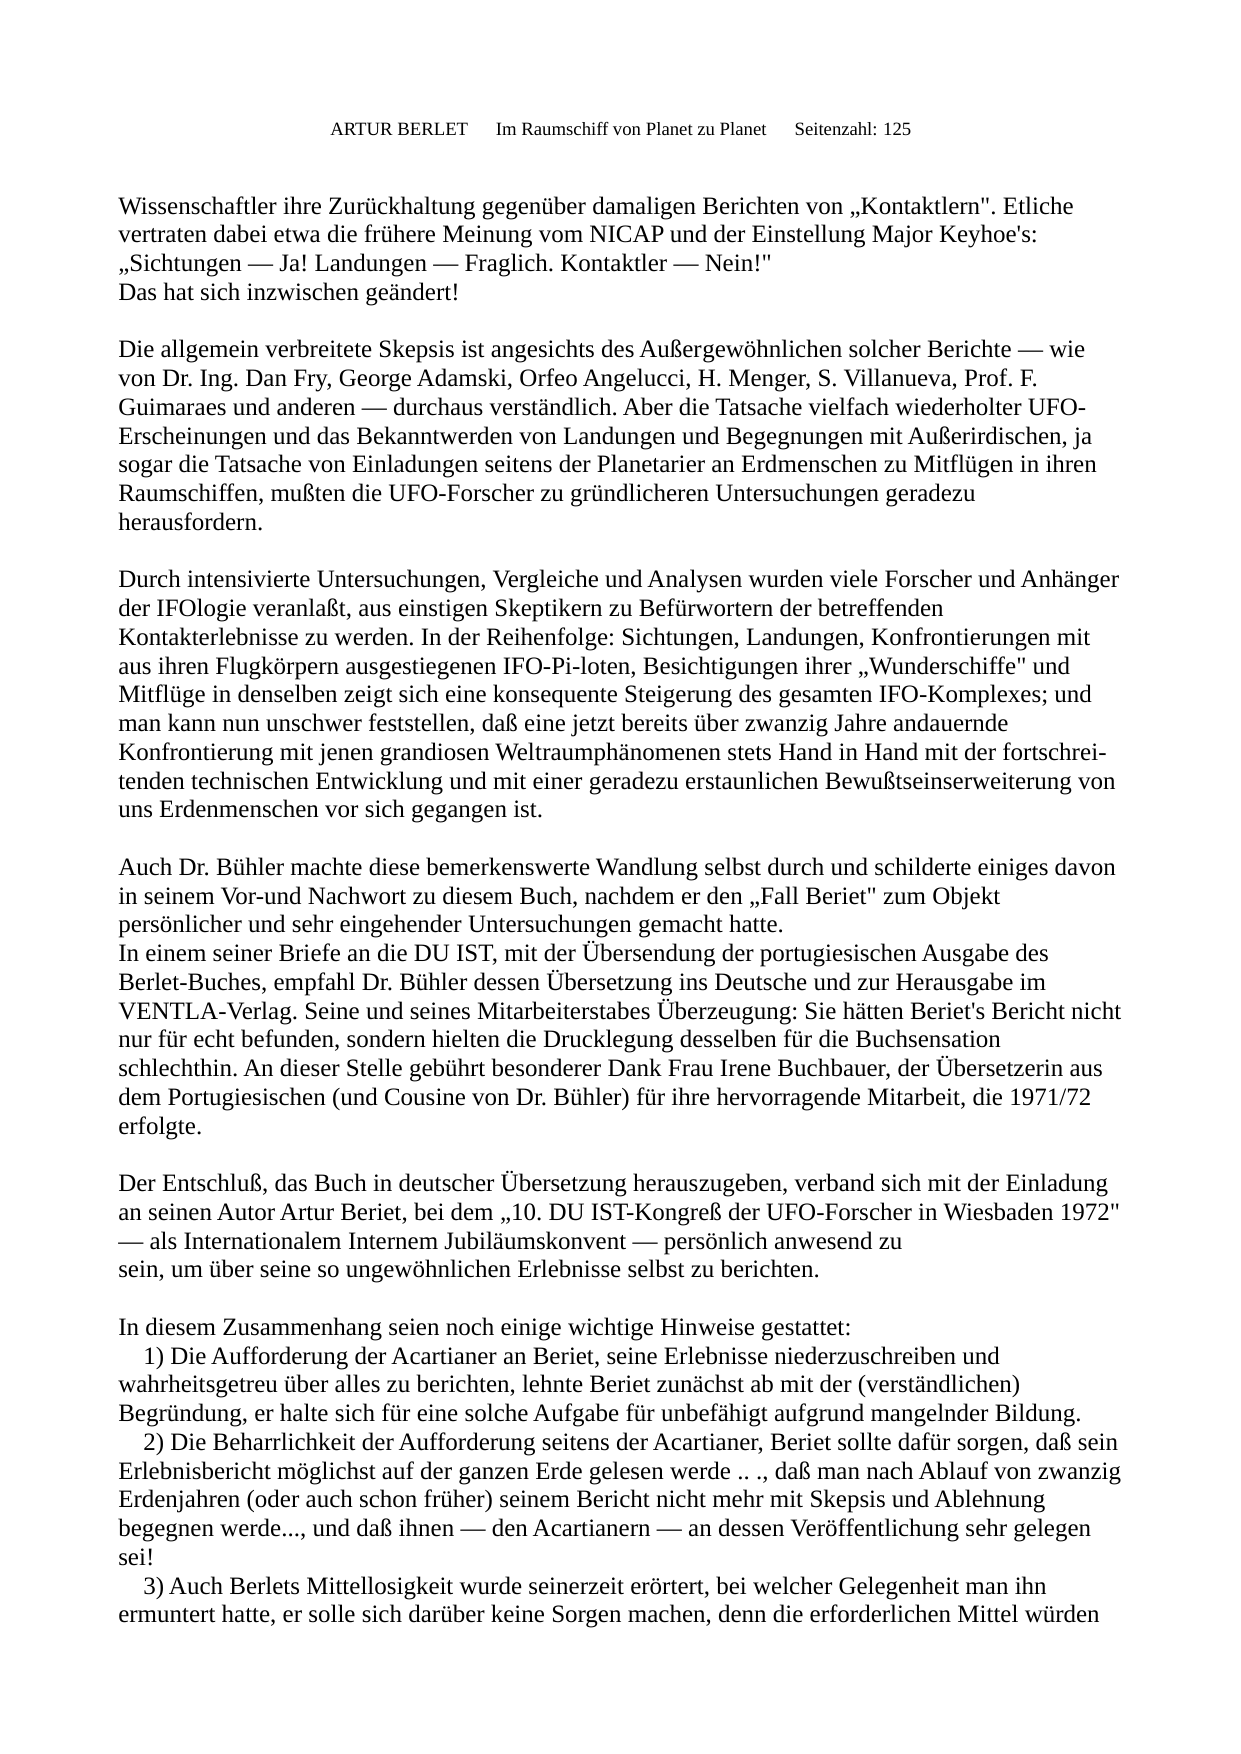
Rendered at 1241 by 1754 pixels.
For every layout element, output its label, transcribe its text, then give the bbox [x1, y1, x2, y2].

text Die allgemein verbreitete Skepsis ist angesichts des Außer­gewöhnlichen solcher Berichte — wie von Dr. Ing. Dan Fry, George Adamski, Orfeo Angelucci, H. Menger, S. Villanueva, Prof. F. Guimaraes und anderen — durchaus verständlich. Aber die Tatsache vielfach wiederholter UFO-Erscheinungen und das Bekanntwerden von Landun­gen und Begegnungen mit Außerirdischen, ja sogar die Tatsache von Einladungen seitens der Planetarier an Erd­menschen zu Mitflügen in ihren Raumschiffen, mußten die UFO-Forscher zu gründlicheren Untersuchungen geradezu herausfordern. [118, 334, 1123, 536]
text 3) Auch Berlets Mittellosigkeit wurde seinerzeit erörtert, bei welcher Gelegenheit man ihn ermuntert hatte, er solle sich darüber keine Sorgen machen, denn die erforderlichen Mittel würden [118, 1571, 1123, 1628]
text Wissenschaftler ihre Zu­rückhaltung gegenüber damaligen Berichten von „Kontakt­lern". Etliche vertraten dabei etwa die frühere Meinung vom NICAP und der Einstellung Major Keyhoe's: „Sichtungen — Ja! Landungen — Fraglich. Kontaktler — Nein!" [118, 191, 1123, 277]
text 2) Die Beharrlichkeit der Aufforderung seitens der Acar­tianer, Beriet sollte dafür sorgen, daß sein Erlebnisbericht möglichst auf der ganzen Erde gelesen werde .. ., daß man nach Ablauf von zwanzig Erdenjahren (oder auch schon früher) seinem Bericht nicht mehr mit Skepsis und Ablehnung begegnen werde..., und daß ihnen — den Acartianern — an dessen Veröffentlichung sehr gelegen sei! [118, 1427, 1123, 1571]
text sein, um über seine so ungewöhnlichen Erlebnisse selbst zu berichten. [118, 1254, 1123, 1283]
text In einem seiner Briefe an die DU IST, mit der Über­sendung der portugiesischen Ausgabe des Berlet-Buches, empfahl Dr. Bühler dessen Übersetzung ins Deutsche und zur Herausgabe im VENTLA-Verlag. Seine und seines Mitarbeiterstabes Überzeugung: Sie hätten Beriet's Bericht nicht nur für echt befunden, sondern hielten die Drucklegung desselben für die Buchsensation schlechthin. An dieser Stelle gebührt besonderer Dank Frau Irene Buch­bauer, der Übersetzerin aus dem Portugiesischen (und Cousine von Dr. Bühler) für ihre hervorragende Mitarbeit, die 1971/72 erfolgte. [118, 938, 1123, 1139]
text 1) Die Aufforderung der Acartianer an Beriet, seine Erlebnisse niederzuschreiben und wahrheitsgetreu über alles zu berichten, lehnte Beriet zunächst ab mit der (verständlichen) Begründung, er halte sich für eine solche Aufgabe für unbefähigt aufgrund mangelnder Bildung. [118, 1341, 1123, 1427]
text Das hat sich inzwischen geändert! [118, 277, 1123, 306]
text In diesem Zusammenhang seien noch einige wichtige Hin­weise gestattet: [118, 1312, 1123, 1341]
text Auch Dr. Bühler machte diese bemerkenswerte Wandlung selbst durch und schilderte einiges davon in seinem Vor-und Nachwort zu diesem Buch, nachdem er den „Fall Ber­iet" zum Objekt persönlicher und sehr eingehender Untersuchungen gemacht hatte. [118, 852, 1123, 938]
text Durch intensivierte Untersuchungen, Vergleiche und Ana­lysen wurden viele Forscher und Anhänger der IFOlogie veranlaßt, aus einstigen Skeptikern zu Befürwortern der betreffenden Kontakterlebnisse zu werden. In der Reihenfolge: Sichtungen, Landungen, Konfrontie­rungen mit aus ihren Flugkörpern ausgestiegenen IFO-Pi-loten, Besichtigungen ihrer „Wunderschiffe" und Mitflüge in denselben zeigt sich eine konsequente Steigerung des gesamten IFO-Komplexes; und man kann nun unschwer feststellen, daß eine jetzt bereits über zwanzig Jahre andauernde Konfrontierung mit jenen grandiosen Welt­raumphänomenen stets Hand in Hand mit der fortschrei­tenden technischen Entwicklung und mit einer geradezu er­staunlichen Bewußtseinserweiterung von uns Erdenmen­schen vor sich gegangen ist. [118, 564, 1123, 823]
text Der Entschluß, das Buch in deutscher Übersetzung heraus­zugeben, verband sich mit der Einladung an seinen Autor Artur Beriet, bei dem „10. DU IST-Kongreß der UFO-Forscher in Wiesbaden 1972" — als Internationalem Internem Jubiläumskonvent — persönlich anwesend zu [118, 1168, 1123, 1254]
